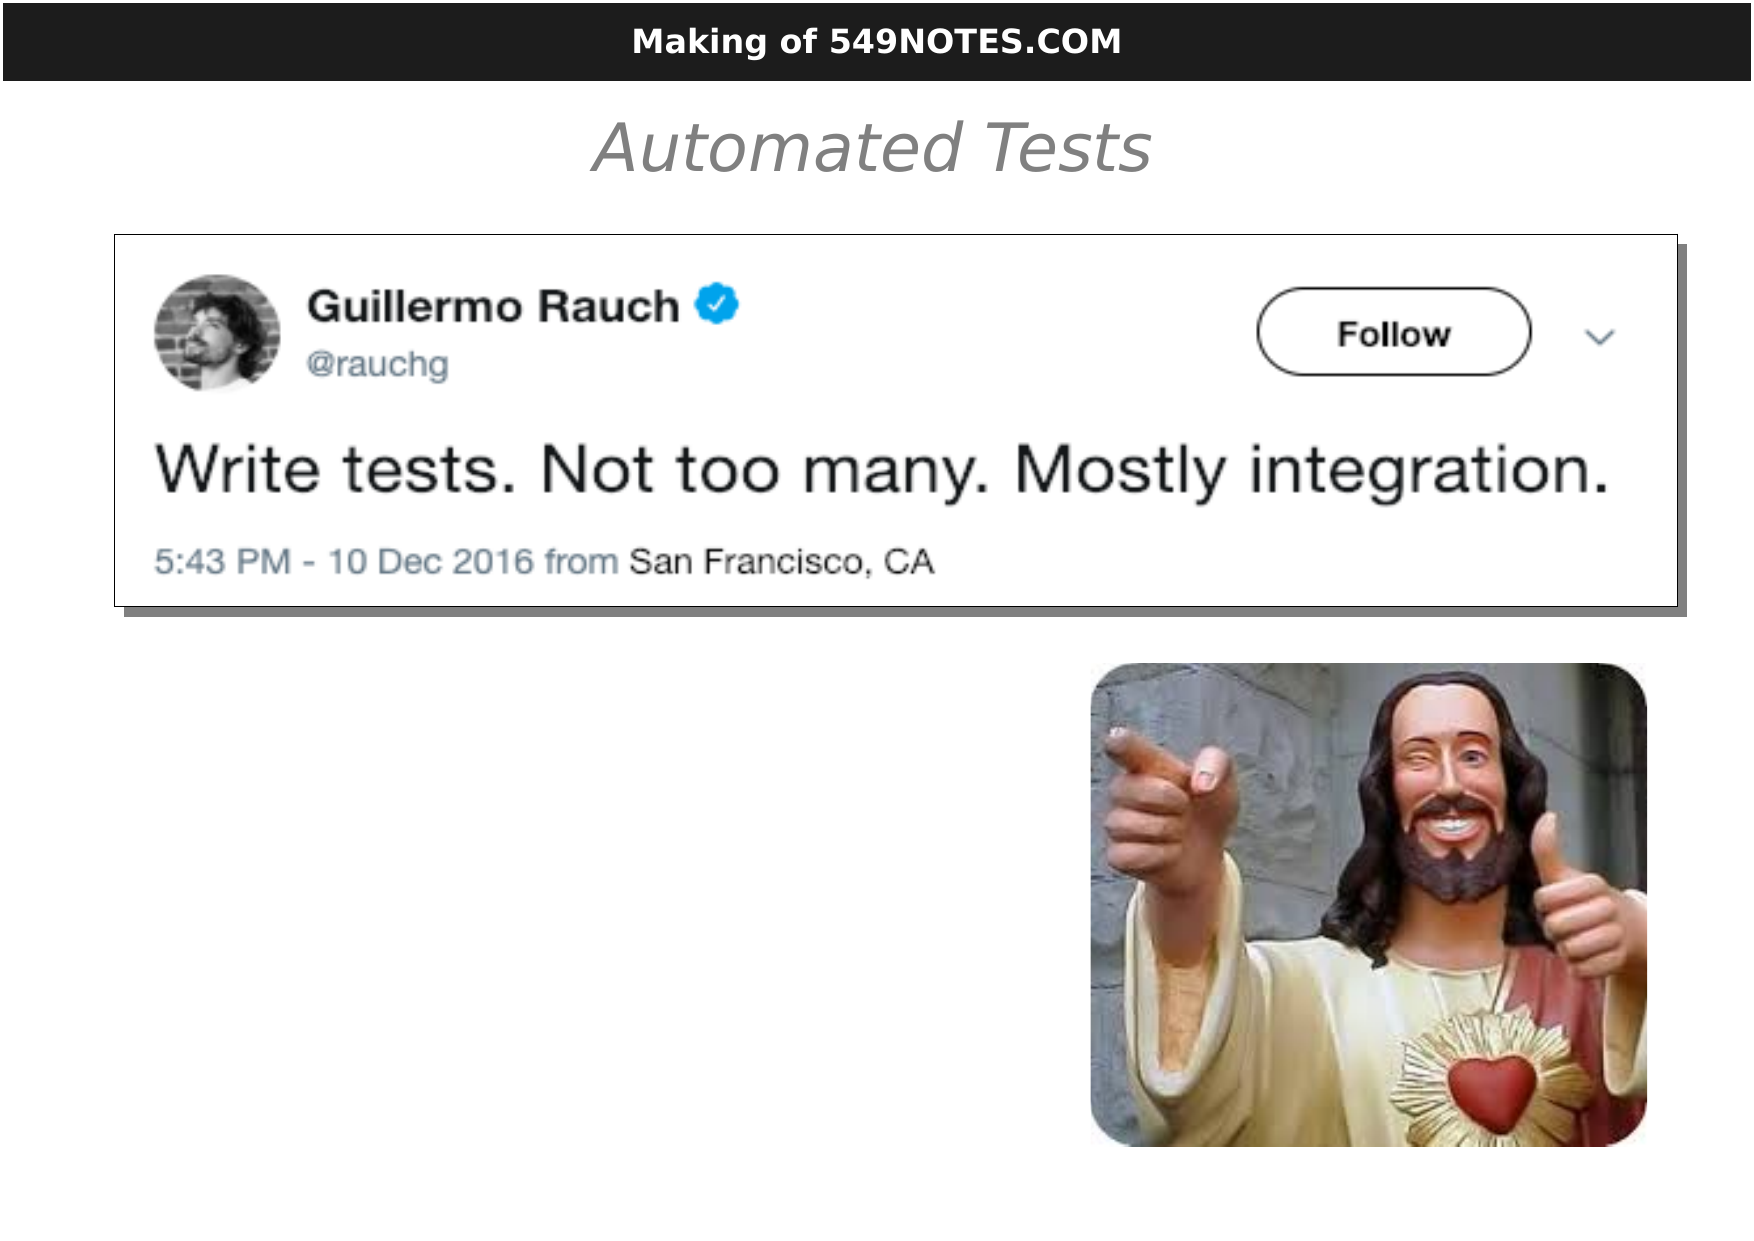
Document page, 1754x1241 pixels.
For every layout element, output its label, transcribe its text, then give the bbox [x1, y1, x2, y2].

picture [1090, 663, 1648, 1147]
text Automated Tests [3, 110, 1751, 188]
picture [117, 236, 1674, 604]
